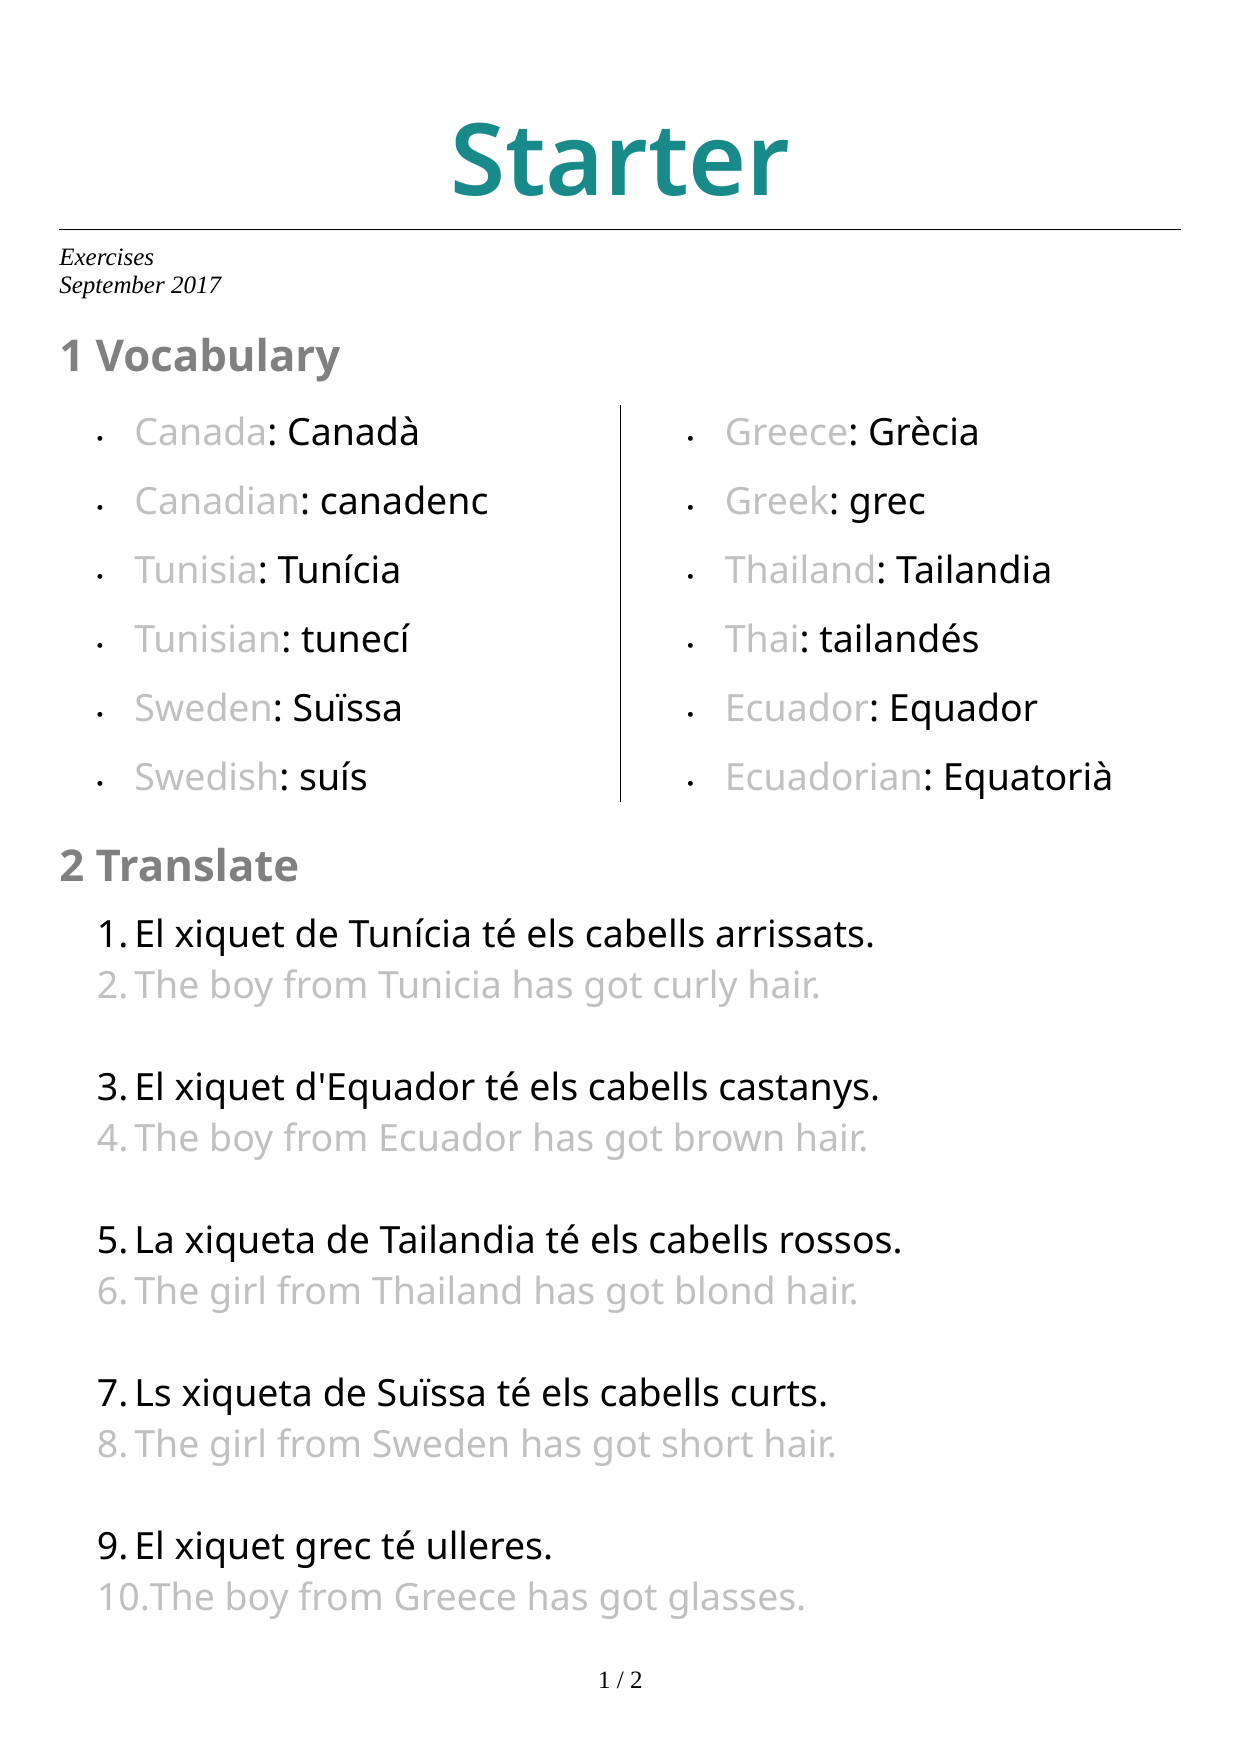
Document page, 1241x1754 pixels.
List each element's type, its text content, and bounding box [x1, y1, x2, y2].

list Tunisian: tunecí [97, 612, 591, 663]
list The boy from Greece has got glasses. [97, 1571, 1181, 1622]
list El xiquet d'Equador té els cabells castanys. [97, 1060, 1181, 1111]
list Tunisia: Tunícia [97, 543, 591, 594]
list Ecuadorian: Equatorià [687, 750, 1181, 801]
list Sweden: Suïssa [97, 681, 591, 732]
list Thai: tailandés [687, 612, 1181, 663]
list The girl from Sweden has got short hair. [97, 1417, 1181, 1468]
list Thailand: Tailandia [687, 543, 1181, 594]
list The girl from Thailand has got blond hair. [97, 1264, 1181, 1315]
list The boy from Tunicia has got curly hair. [97, 958, 1181, 1009]
subtitle 2 Translate [59, 835, 1181, 894]
list El xiquet de Tunícia té els cabells arrissats. [97, 907, 1181, 958]
list El xiquet grec té ulleres. [97, 1519, 1181, 1571]
text September 2017 [59, 270, 1181, 299]
list The boy from Ecuador has got brown hair. [97, 1111, 1181, 1162]
text Exercises [59, 242, 1181, 270]
list Ecuador: Equador [687, 681, 1181, 732]
subtitle 1 Vocabulary [59, 324, 1181, 384]
list Swedish: suís [97, 750, 591, 801]
list Canada: Canadà [97, 405, 591, 456]
list Greek: grec [687, 474, 1181, 525]
list Ls xiqueta de Suïssa té els cabells curts. [97, 1366, 1181, 1417]
list Canadian: canadenc [97, 474, 591, 525]
title Starter [59, 84, 1181, 229]
list Greece: Grècia [687, 405, 1181, 456]
list La xiqueta de Tailandia té els cabells rossos. [97, 1213, 1181, 1264]
